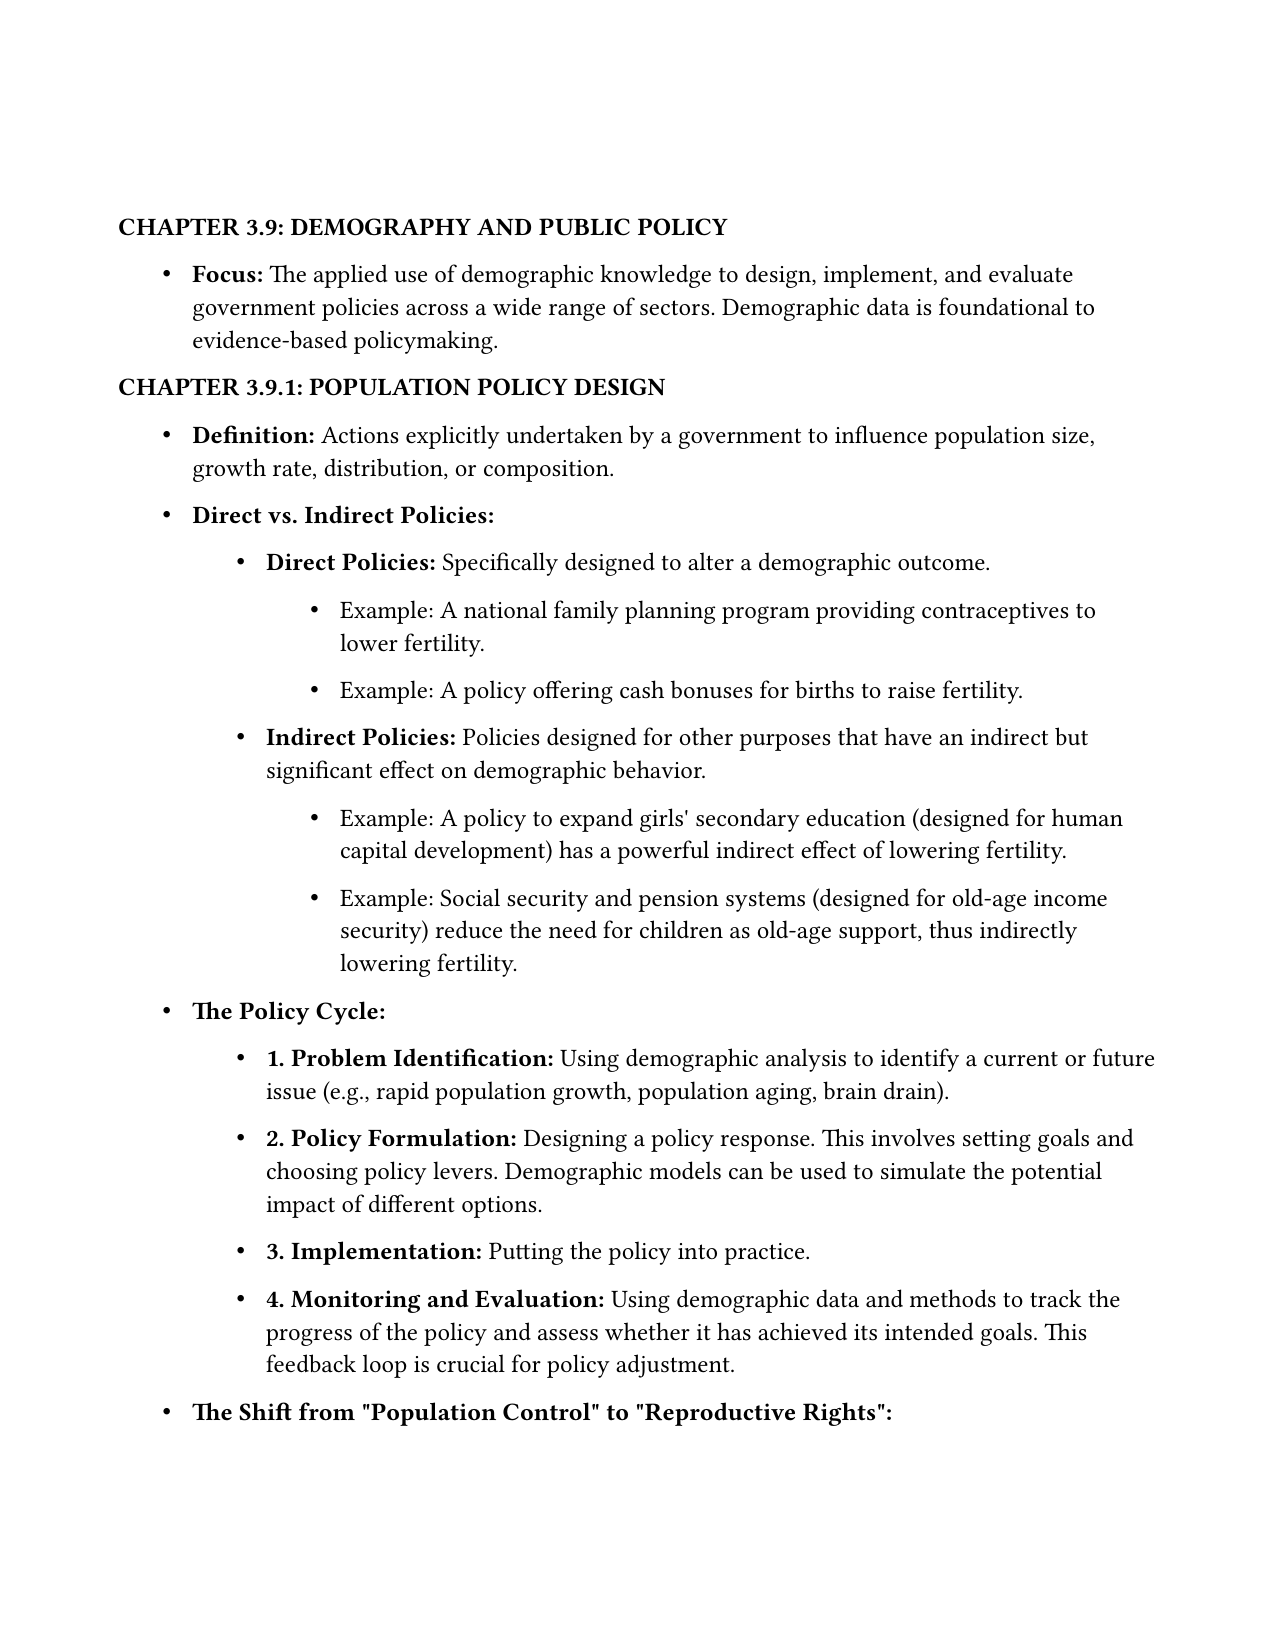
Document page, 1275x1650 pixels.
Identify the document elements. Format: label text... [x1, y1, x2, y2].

list Focus: The applied use of demographic knowledge to design, implement, and evaluate government policies across a wide range of sectors. Demographic data is foundational to evidence-based policymaking. [162, 260, 1157, 354]
list 2. Policy Formulation: Designing a policy response. This involves setting goals and choosing policy levers. Demographic models can be used to simulate the potential impact of different options. [236, 1124, 1157, 1218]
list Example: A policy to expand girls' secondary education (designed for human capital development) has a powerful indirect effect of lowering fertility. [310, 803, 1157, 865]
list Direct vs. Indirect Policies: [162, 501, 1157, 529]
list Definition: Actions explicitly undertaken by a government to influence population size, growth rate, distribution, or composition. [162, 421, 1157, 482]
list Example: Social security and pension systems (designed for old-age income security) reduce the need for children as old-age support, thus indirectly lowering fertility. [310, 884, 1157, 978]
list The Policy Cycle: [162, 997, 1157, 1025]
text CHAPTER 3.9: DEMOGRAPHY AND PUBLIC POLICY [118, 213, 1157, 241]
list 4. Monitoring and Evaluation: Using demographic data and methods to track the progress of the policy and assess whether it has achieved its intended goals. This feedback loop is crucial for policy adjustment. [236, 1285, 1157, 1379]
list Direct Policies: Specifically designed to alter a demographic outcome. [236, 548, 1157, 577]
list Indirect Policies: Policies designed for other purposes that have an indirect but significant effect on demographic behavior. [236, 723, 1157, 785]
list The Shift from "Population Control" to "Reproductive Rights": [162, 1398, 1157, 1426]
list 1. Problem Identification: Using demographic analysis to identify a current or future issue (e.g., rapid population growth, population aging, brain drain). [236, 1044, 1157, 1106]
list Example: A policy offering cash bonuses for births to raise fertility. [310, 676, 1157, 704]
list Example: A national family planning program providing contraceptives to lower fertility. [310, 596, 1157, 657]
text CHAPTER 3.9.1: POPULATION POLICY DESIGN [118, 373, 1157, 402]
list 3. Implementation: Putting the policy into practice. [236, 1237, 1157, 1266]
